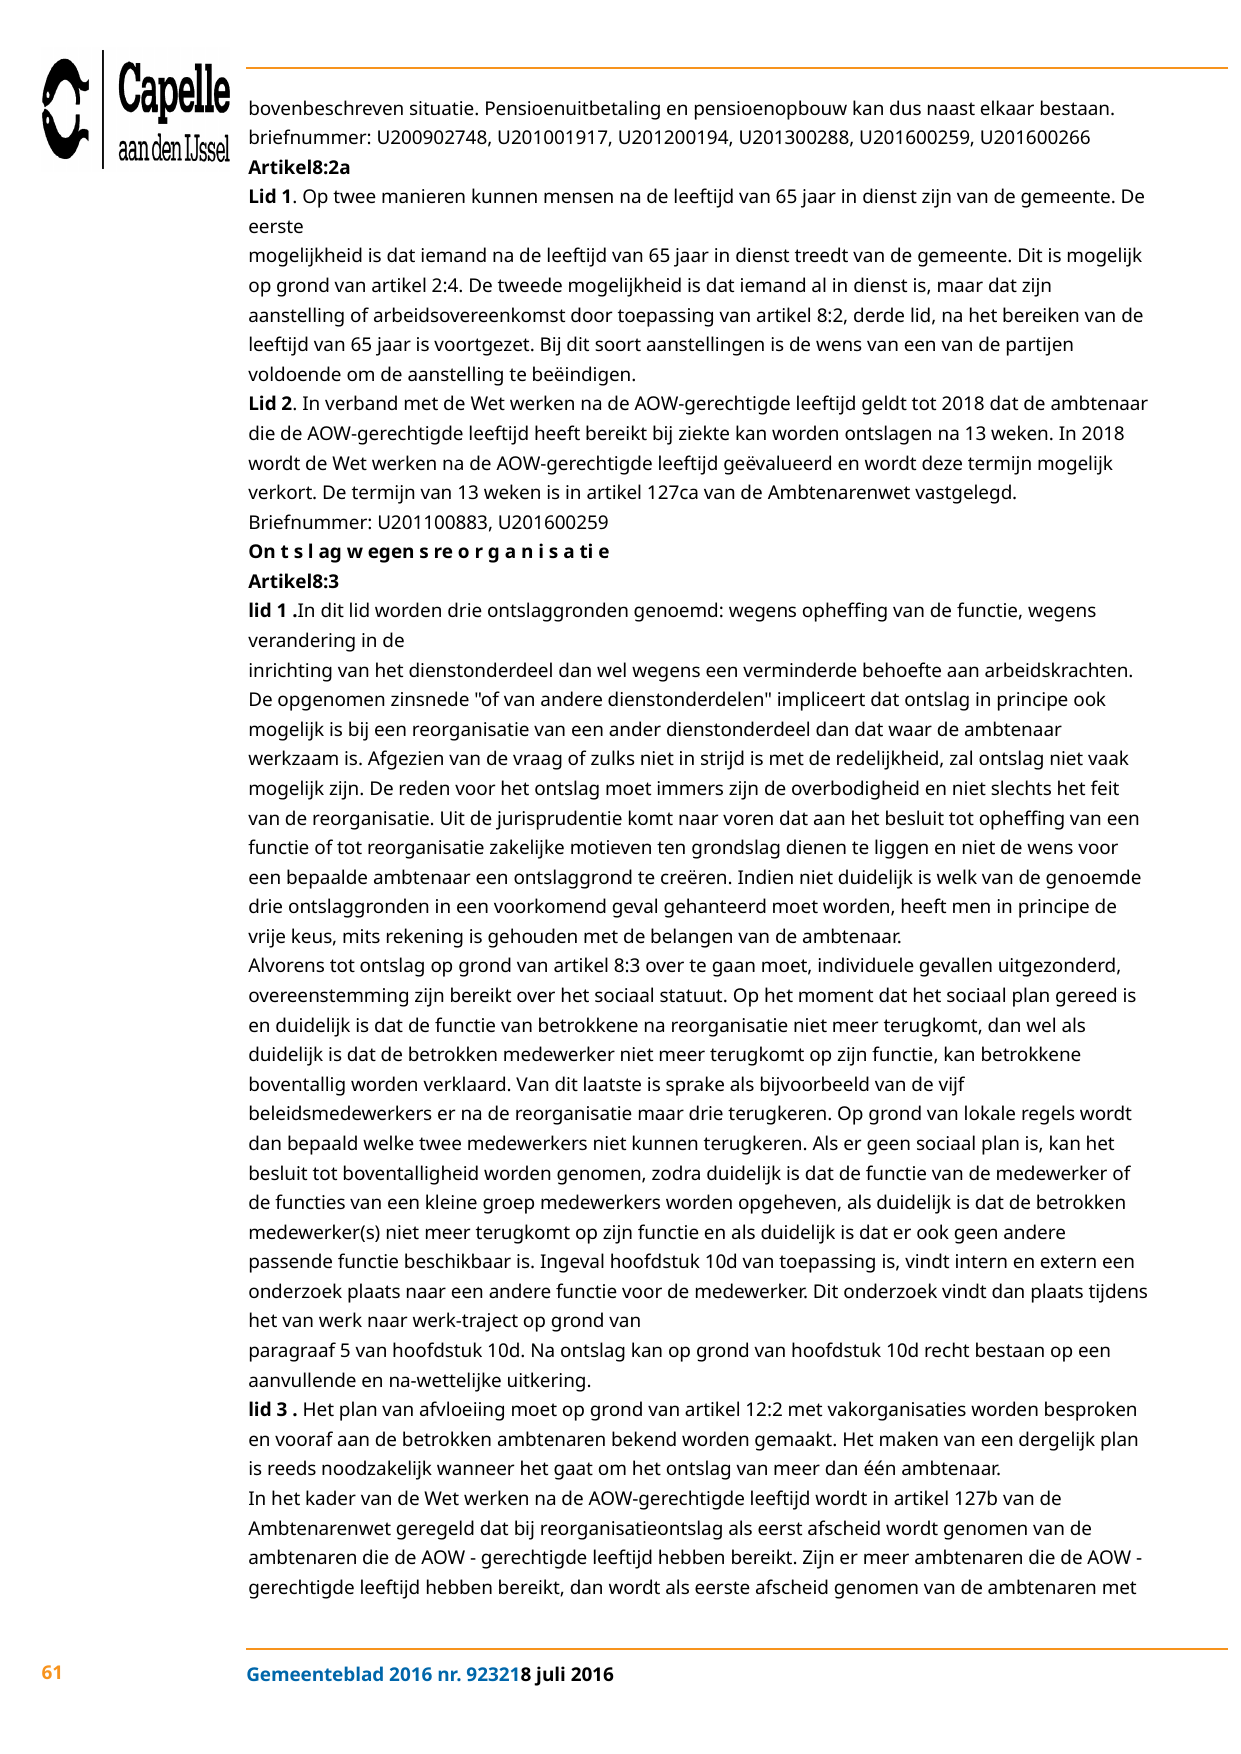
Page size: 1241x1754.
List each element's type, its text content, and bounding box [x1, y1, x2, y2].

text Lid 2. In verband met de Wet werken na de AOW-gerechtigde leeftijd geldt tot 2018 dat de ambtenaar die de AOW-gerechtigde leeftijd heeft bereikt bij ziekte kan worden ontslagen na 13 weken. In 2018 wordt de Wet werken na de AOW-gerechtigde leeftijd geëvalueerd en wordt deze termijn mogelijk verkort. De termijn van 13 weken is in artikel 127ca van de Ambtenarenwet vastgelegd. [248, 391, 1152, 505]
text briefnummer: U200902748, U201001917, U201200194, U201300288, U201600259, U201600266 [248, 124, 1152, 150]
text Lid 1. Op twee manieren kunnen mensen na de leeftijd van 65 jaar in dienst zijn van de gemeente. De eerste [248, 183, 1152, 239]
text In het kader van de Wet werken na de AOW-gerechtigde leeftijd wordt in artikel 127b van de Ambtenarenwet geregeld dat bij reorganisatieontslag als eerst afscheid wordt genomen van de ambtenaren die de AOW - gerechtigde leeftijd hebben bereikt. Zijn er meer ambtenaren die de AOW -gerechtigde leeftijd hebben bereikt, dan wordt als eerste afscheid genomen van de ambtenaren met [248, 1485, 1152, 1600]
text Artikel8:3 [248, 568, 1152, 594]
text lid 1 .In dit lid worden drie ontslaggronden genoemd: wegens opheffing van de functie, wegens verandering in de [248, 598, 1152, 653]
text lid 3 . Het plan van afvloeiing moet op grond van artikel 12:2 met vakorganisaties worden besproken en vooraf aan de betrokken ambtenaren bekend worden gemaakt. Het maken van een dergelijk plan is reeds noodzakelijk wanneer het gaat om het ontslag van meer dan één ambtenaar. [248, 1396, 1152, 1481]
text Alvorens tot ontslag op grond van artikel 8:3 over te gaan moet, individuele gevallen uitgezonderd, overeenstemming zijn bereikt over het sociaal statuut. Op het moment dat het sociaal plan gereed is en duidelijk is dat de functie van betrokkene na reorganisatie niet meer terugkomt, dan wel als duidelijk is dat de betrokken medewerker niet meer terugkomt op zijn functie, kan betrokkene boventallig worden verklaard. Van dit laatste is sprake als bijvoorbeeld van de vijf beleidsmedewerkers er na de reorganisatie maar drie terugkeren. Op grond van lokale regels wordt dan bepaald welke twee medewerkers niet kunnen terugkeren. Als er geen sociaal plan is, kan het besluit tot boventalligheid worden genomen, zodra duidelijk is dat de functie van de medewerker of de functies van een kleine groep medewerkers worden opgeheven, als duidelijk is dat de betrokken medewerker(s) niet meer terugkomt op zijn functie en als duidelijk is dat er ook geen andere passende functie beschikbaar is. Ingeval hoofdstuk 10d van toepassing is, vindt intern en extern een onderzoek plaats naar een andere functie voor de medewerker. Dit onderzoek vindt dan plaats tijdens het van werk naar werk-traject op grond van [248, 953, 1152, 1333]
text Briefnummer: U201100883, U201600259 [248, 509, 1152, 535]
text inrichting van het dienstonderdeel dan wel wegens een verminderde behoefte aan arbeidskrachten. De opgenomen zinsnede "of van andere dienstonderdelen" impliceert dat ontslag in principe ook mogelijk is bij een reorganisatie van een ander dienstonderdeel dan dat waar de ambtenaar werkzaam is. Afgezien van de vraag of zulks niet in strijd is met de redelijkheid, zal ontslag niet vaak mogelijk zijn. De reden voor het ontslag moet immers zijn de overbodigheid en niet slechts het feit van de reorganisatie. Uit de jurisprudentie komt naar voren dat aan het besluit tot opheffing van een functie of tot reorganisatie zakelijke motieven ten grondslag dienen te liggen en niet de wens voor een bepaalde ambtenaar een ontslaggrond te creëren. Indien niet duidelijk is welk van de genoemde drie ontslaggronden in een voorkomend geval gehanteerd moet worden, heeft men in principe de vrije keus, mits rekening is gehouden met de belangen van de ambtenaar. [248, 657, 1152, 949]
text mogelijkheid is dat iemand na de leeftijd van 65 jaar in dienst treedt van de gemeente. Dit is mogelijk op grond van artikel 2:4. De tweede mogelijkheid is dat iemand al in dienst is, maar dat zijn aanstelling of arbeidsovereenkomst door toepassing van artikel 8:2, derde lid, na het bereiken van de leeftijd van 65 jaar is voortgezet. Bij dit soort aanstellingen is de wens van een van de partijen voldoende om de aanstelling te beëindigen. [248, 243, 1152, 387]
text Artikel8:2a [248, 154, 1152, 180]
picture [41, 47, 231, 172]
text On t s l ag w egen s re o r g a n i s a ti e [248, 538, 1152, 564]
text paragraaf 5 van hoofdstuk 10d. Na ontslag kan op grond van hoofdstuk 10d recht bestaan op een aanvullende en na-wettelijke uitkering. [248, 1337, 1152, 1393]
text bovenbeschreven situatie. Pensioenuitbetaling en pensioenopbouw kan dus naast elkaar bestaan. [248, 95, 1152, 121]
